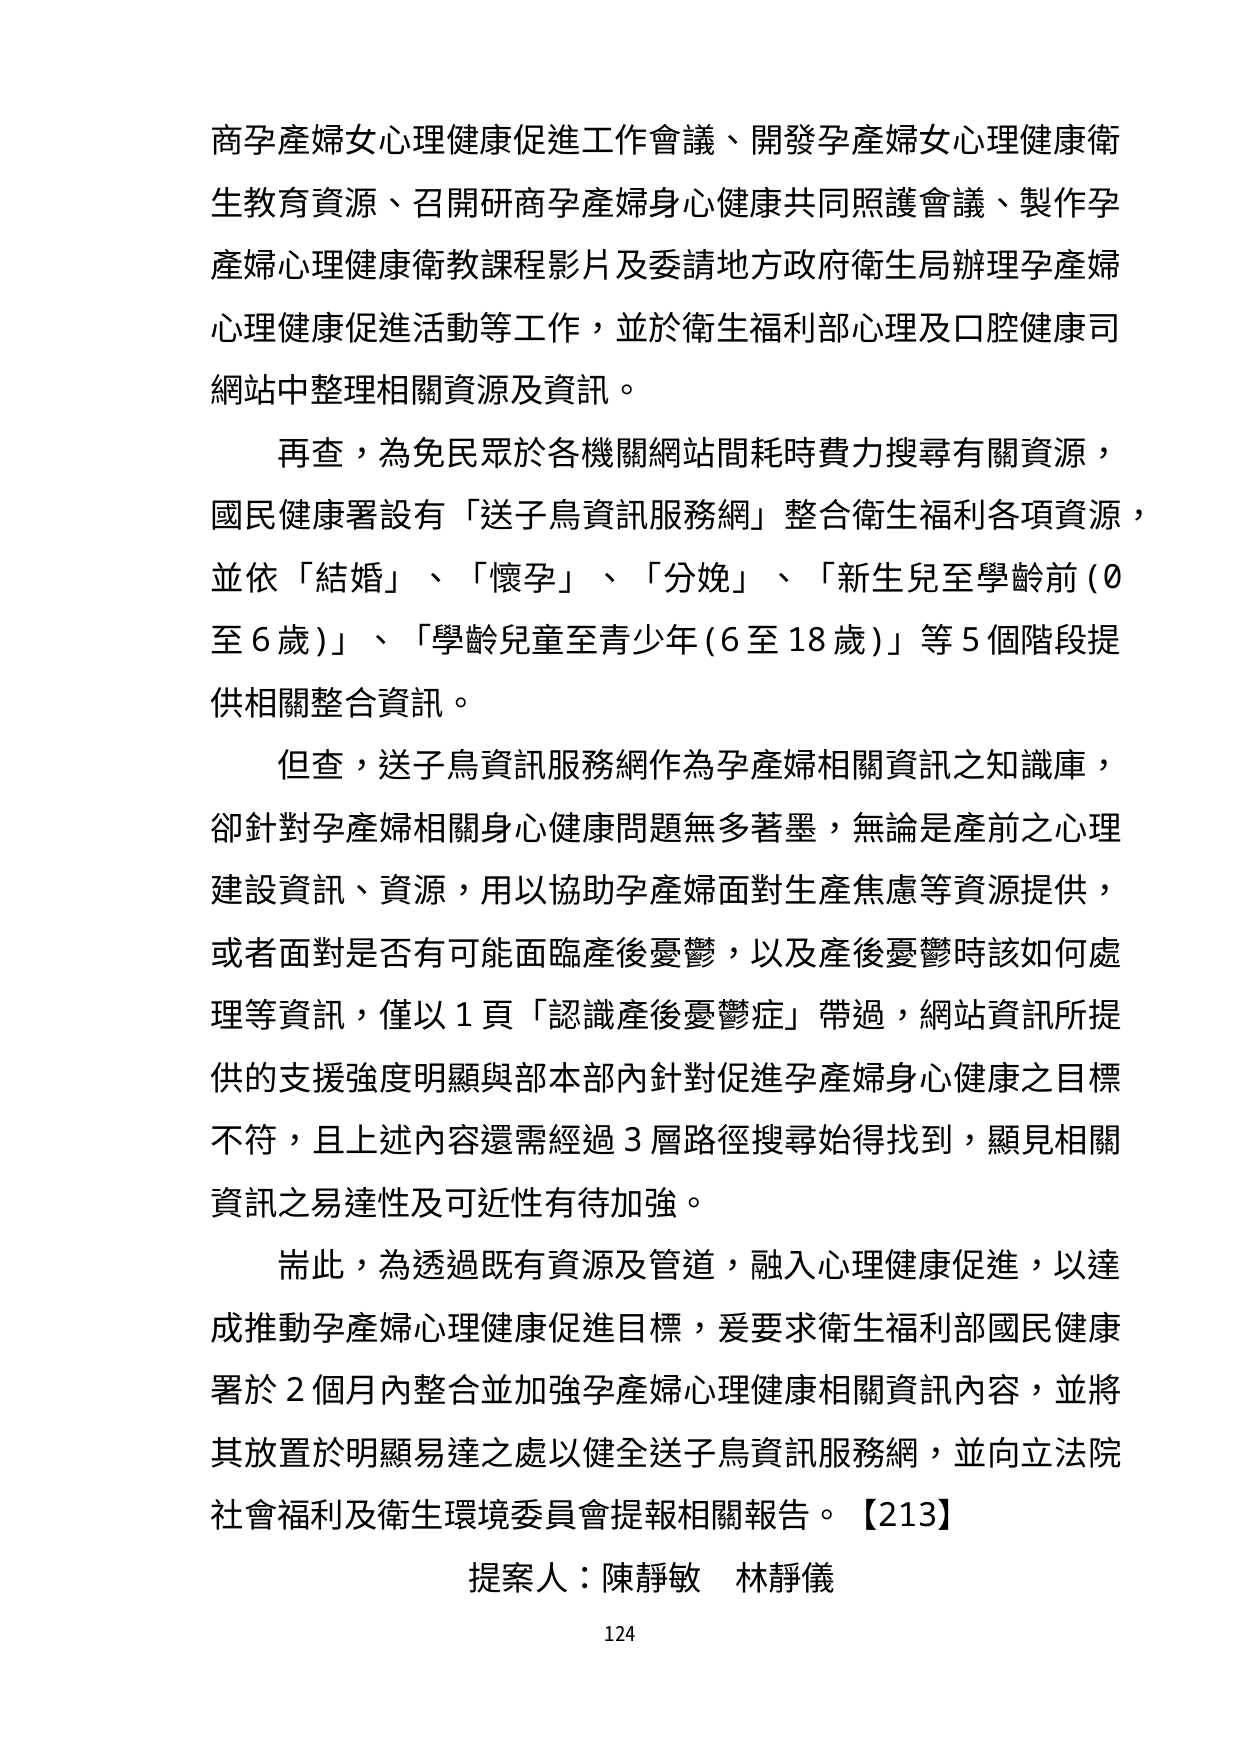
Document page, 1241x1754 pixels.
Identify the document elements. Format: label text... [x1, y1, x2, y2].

text 但查，送子鳥資訊服務網作為孕產婦相關資訊之知識庫，卻針對孕產婦相關身心健康問題無多著墨，無論是產前之心理建設資訊、資源，用以協助孕產婦面對生產焦慮等資源提供，或者面對是否有可能面臨產後憂鬱，以及產後憂鬱時該如何處理等資訊，僅以1頁「認識產後憂鬱症」帶過，網站資訊所提供的支援強度明顯與部本部內針對促進孕產婦身心健康之目標不符，且上述內容還需經過3層路徑搜尋始得找到，顯見相關資訊之易達性及可近性有待加強。 [211, 722, 1122, 1222]
text 商孕產婦女心理健康促進工作會議、開發孕產婦女心理健康衛生教育資源、召開研商孕產婦身心健康共同照護會議、製作孕產婦心理健康衛教課程影片及委請地方政府衛生局辦理孕產婦心理健康促進活動等工作，並於衛生福利部心理及口腔健康司網站中整理相關資源及資訊。 [143, 97, 1122, 409]
text 耑此，為透過既有資源及管道，融入心理健康促進，以達成推動孕產婦心理健康促進目標，爰要求衛生福利部國民健康署於2個月內整合並加強孕產婦心理健康相關資訊內容，並將其放置於明顯易達之處以健全送子鳥資訊服務網，並向立法院社會福利及衛生環境委員會提報相關報告。【213】 [211, 1222, 1122, 1534]
text 再查，為免民眾於各機關網站間耗時費力搜尋有關資源，國民健康署設有「送子鳥資訊服務網」整合衛生福利各項資源，並依「結婚」、「懷孕」、「分娩」、「新生兒至學齡前(0至6歲)」、「學齡兒童至青少年(6至18歲)」等5個階段提供相關整合資訊。 [211, 409, 1122, 722]
text 提案人：陳靜敏 林靜儀 [468, 1534, 1122, 1597]
